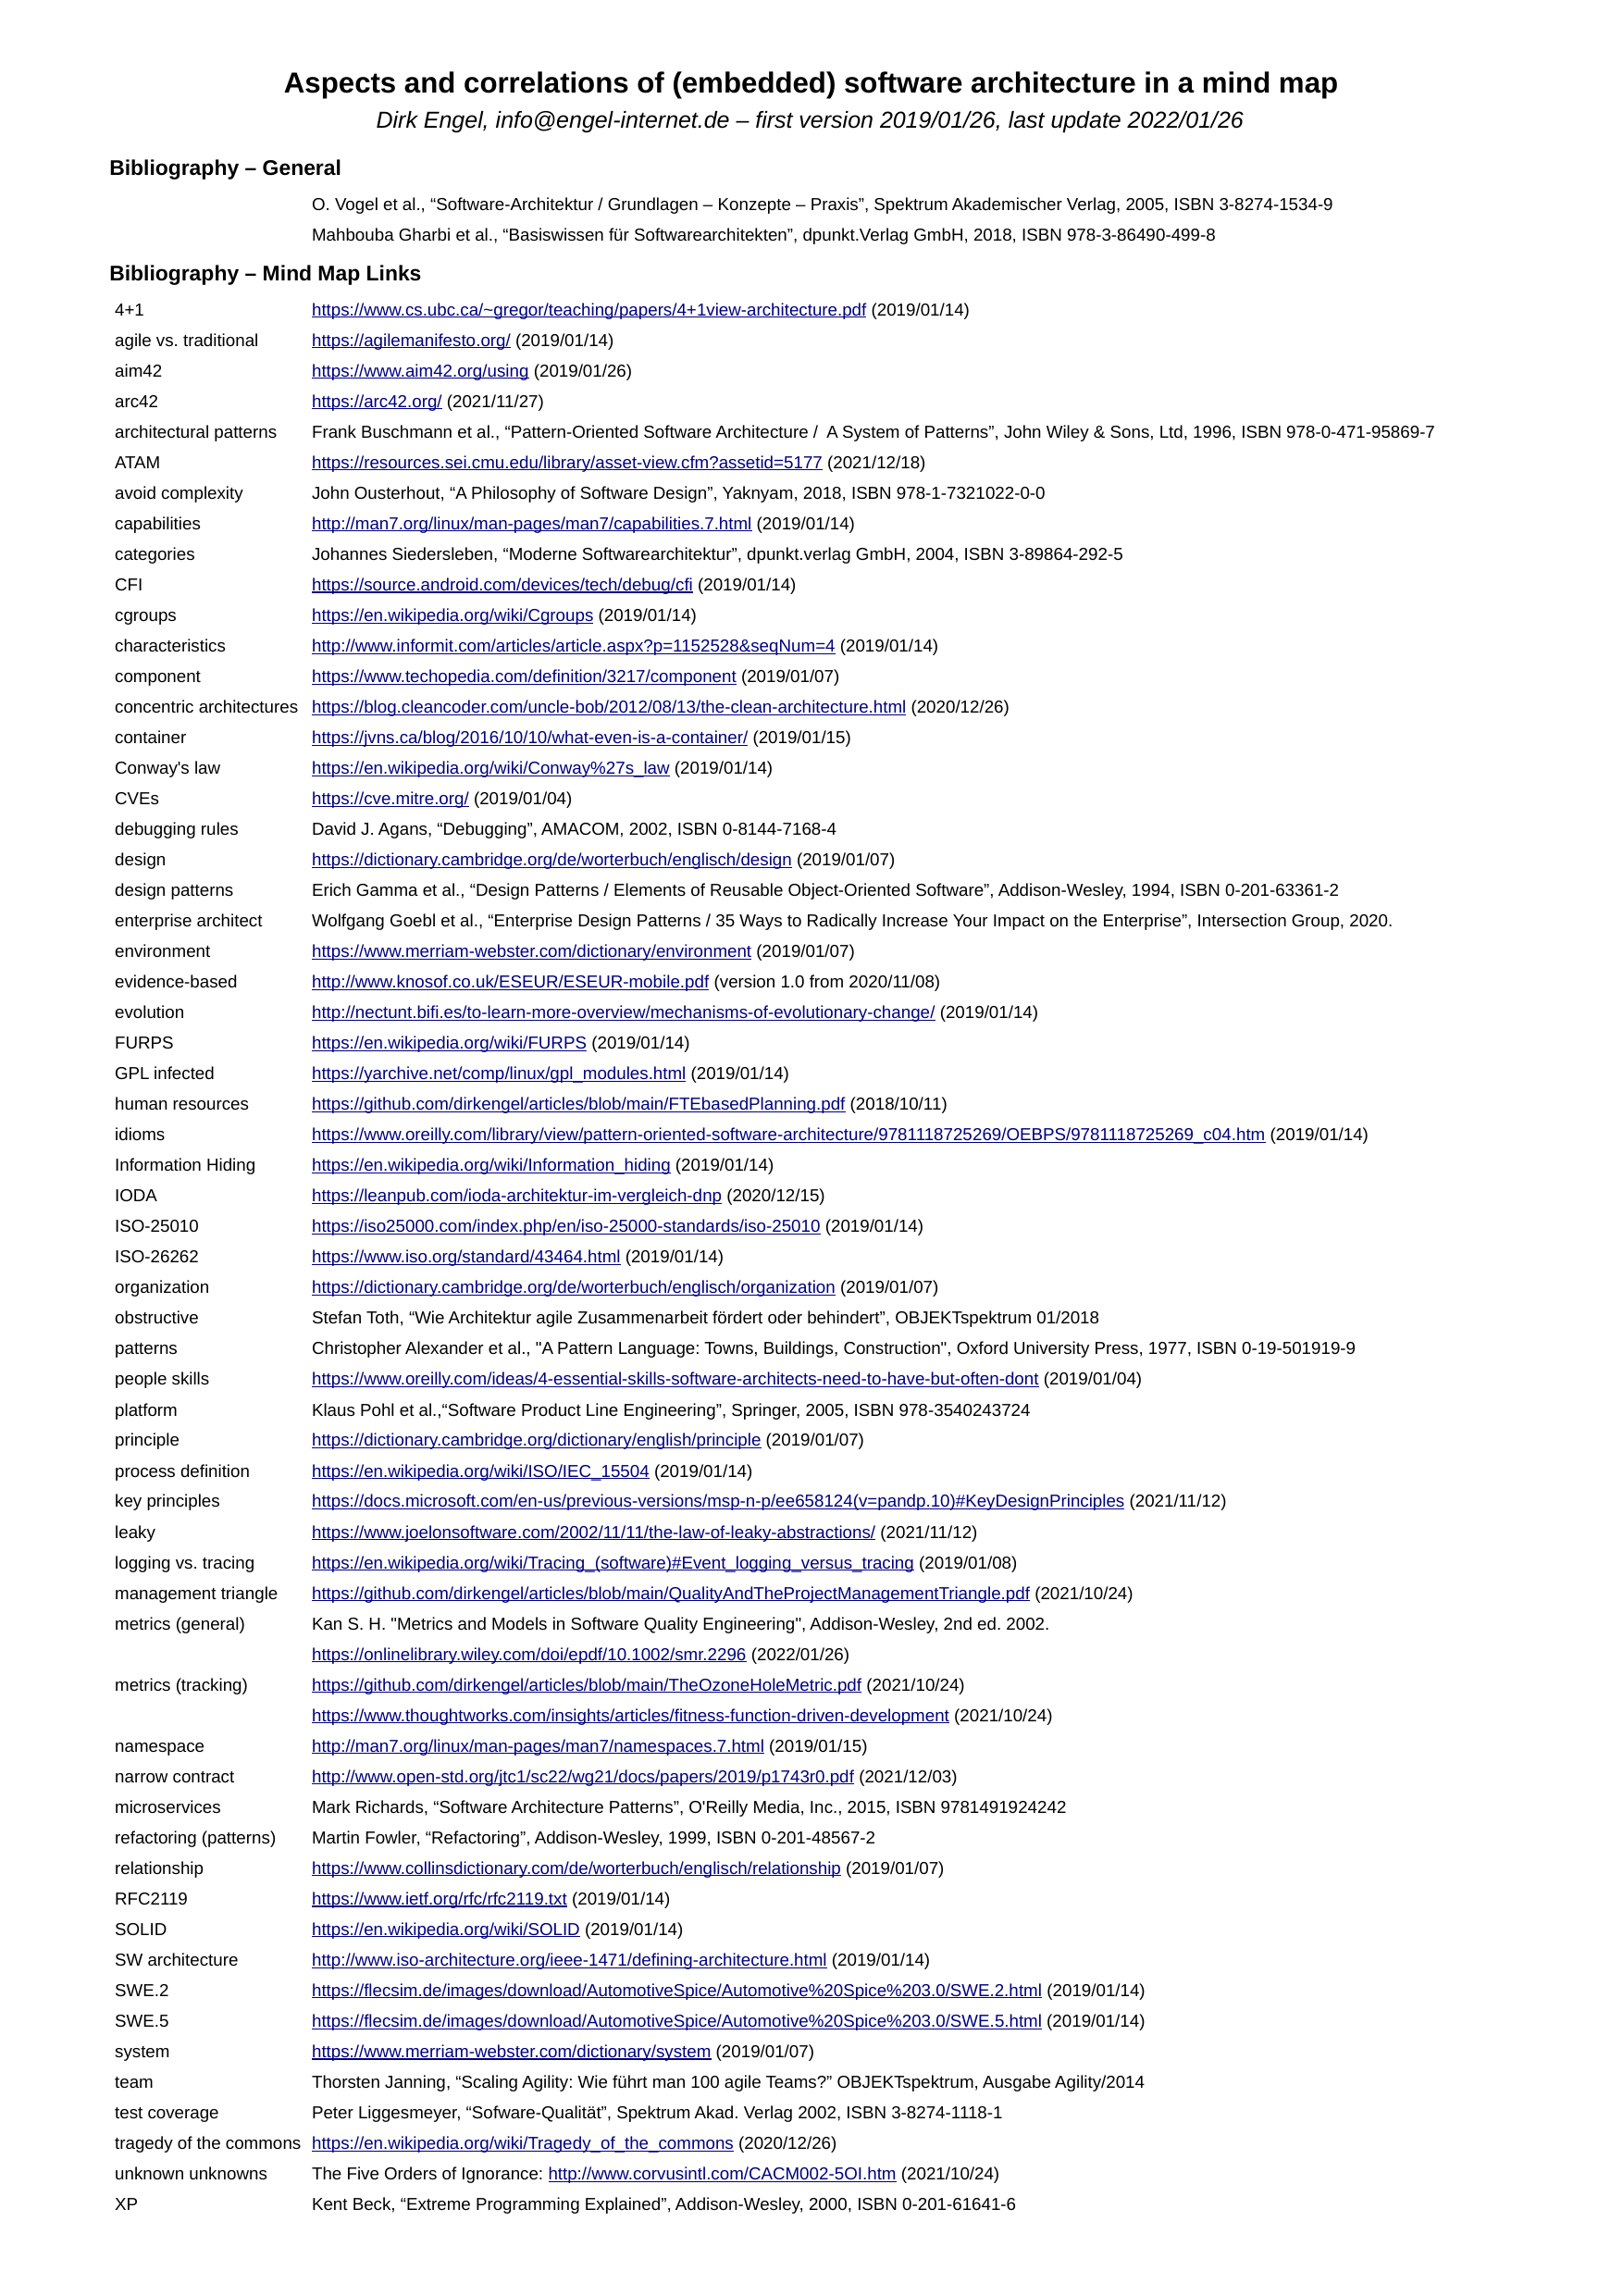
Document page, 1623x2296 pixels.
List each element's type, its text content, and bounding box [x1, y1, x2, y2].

table_cell arc42 [109, 386, 306, 416]
table_cell http://www.informit.com/articles/article.aspx?p=1152528&seqNum=4 (2019/01/14) [306, 630, 1503, 661]
table_cell https://en.wikipedia.org/wiki/Tracing_(software)#Event_logging_versus_tracing (2019/01/08) [306, 1547, 1503, 1578]
table_cell http://nectunt.bifi.es/to-learn-more-overview/mechanisms-of-evolutionary-change/ (2019/01/14) [306, 997, 1503, 1027]
table_cell https://jvns.ca/blog/2016/10/10/what-even-is-a-container/ (2019/01/15) [306, 722, 1503, 752]
table_cell https://yarchive.net/comp/linux/gpl_modules.html (2019/01/14) [306, 1058, 1503, 1088]
table_cell Johannes Siedersleben, “Moderne Softwarearchitektur”, dpunkt.verlag GmbH, 2004, ISBN 3-89864-292-5 [306, 539, 1503, 569]
table_cell Thorsten Janning, “Scaling Agility: Wie führt man 100 agile Teams?” OBJEKTspektrum, Ausgabe Agility/2014 [306, 2066, 1503, 2097]
table_cell https://arc42.org/ (2021/11/27) [306, 386, 1503, 416]
table_cell refactoring (patterns) [109, 1822, 306, 1853]
table_cell Information Hiding [109, 1150, 306, 1180]
table_cell https://www.collinsdictionary.com/de/worterbuch/englisch/relationship (2019/01/07) [306, 1853, 1503, 1883]
table_cell container [109, 722, 306, 752]
table_cell capabilities [109, 508, 306, 539]
table_cell component [109, 661, 306, 691]
table_cell SOLID [109, 1914, 306, 1944]
table_cell David J. Agans, “Debugging”, AMACOM, 2002, ISBN 0-8144-7168-4 [306, 813, 1503, 844]
table_cell Christopher Alexander et al., "A Pattern Language: Towns, Buildings, Construction", Oxford University Press, 1977, ISBN 0-19-501919-9 [306, 1334, 1503, 1363]
table_cell namespace [109, 1731, 306, 1761]
table_cell microservices [109, 1792, 306, 1822]
table_cell XP [109, 2189, 306, 2219]
table_cell https://www.merriam-webster.com/dictionary/system (2019/01/07) [306, 2036, 1503, 2066]
table_cell SWE.5 [109, 2005, 306, 2036]
table_cell organization [109, 1272, 306, 1302]
table_cell system [109, 2036, 306, 2066]
table_cell https://en.wikipedia.org/wiki/SOLID (2019/01/14) [306, 1914, 1503, 1944]
table_header [109, 189, 306, 219]
table_cell cgroups [109, 600, 306, 630]
table_cell architectural patterns [109, 416, 306, 447]
table_cell obstructive [109, 1303, 306, 1334]
table_cell https://en.wikipedia.org/wiki/ISO/IEC_15504 (2019/01/14) [306, 1456, 1503, 1486]
table_cell https://en.wikipedia.org/wiki/Information_hiding (2019/01/14) [306, 1150, 1503, 1180]
table_cell http://man7.org/linux/man-pages/man7/namespaces.7.html (2019/01/15) [306, 1731, 1503, 1761]
table_cell management triangle [109, 1578, 306, 1608]
table_cell [109, 219, 306, 250]
table_cell unknown unknowns [109, 2158, 306, 2189]
table_cell https://agilemanifesto.org/ (2019/01/14) [306, 325, 1503, 355]
table_cell https://leanpub.com/ioda-architektur-im-vergleich-dnp (2020/12/15) [306, 1180, 1503, 1210]
table_cell https://flecsim.de/images/download/AutomotiveSpice/Automotive%20Spice%203.0/SWE.5.html (2019/01/14) [306, 2005, 1503, 2036]
table_cell Martin Fowler, “Refactoring”, Addison-Wesley, 1999, ISBN 0-201-48567-2 [306, 1822, 1503, 1853]
table_cell http://www.open-std.org/jtc1/sc22/wg21/docs/papers/2019/p1743r0.pdf (2021/12/03) [306, 1761, 1503, 1792]
text Aspects and correlations of (embedded) software architecture in a mind map [109, 66, 1514, 99]
table_cell Conway's law [109, 752, 306, 783]
table_cell https://en.wikipedia.org/wiki/Tragedy_of_the_commons (2020/12/26) [306, 2128, 1503, 2158]
table_cell https://blog.cleancoder.com/uncle-bob/2012/08/13/the-clean-architecture.html (2020/12/26) [306, 691, 1503, 722]
table_cell Peter Liggesmeyer, “Sofware-Qualität”, Spektrum Akad. Verlag 2002, ISBN 3-8274-1118-1 [306, 2097, 1503, 2128]
table_cell https://www.merriam-webster.com/dictionary/environment (2019/01/07) [306, 936, 1503, 966]
table_cell idioms [109, 1119, 306, 1149]
table_cell design patterns [109, 875, 306, 905]
table_cell Frank Buschmann et al., “Pattern-Oriented Software Architecture / A System of Patterns”, John Wiley & Sons, Ltd, 1996, ISBN 978-0-471-95869-7 [306, 416, 1503, 447]
table_cell https://docs.microsoft.com/en-us/previous-versions/msp-n-p/ee658124(v=pandp.10)#KeyDesignPrinciples (2021/11/12) [306, 1486, 1503, 1517]
table_cell metrics (general) [109, 1608, 306, 1639]
table_cell patterns [109, 1334, 306, 1363]
table_cell categories [109, 539, 306, 569]
table_cell ATAM [109, 447, 306, 478]
table_cell ISO-26262 [109, 1241, 306, 1272]
table_cell evolution [109, 997, 306, 1027]
table_cell ISO-25010 [109, 1211, 306, 1241]
table_cell leaky [109, 1517, 306, 1547]
table_cell narrow contract [109, 1761, 306, 1792]
table_cell metrics (tracking) [109, 1669, 306, 1700]
table_cell Stefan Toth, “Wie Architektur agile Zusammenarbeit fördert oder behindert”, OBJEKTspektrum 01/2018 [306, 1303, 1503, 1334]
table_cell https://source.android.com/devices/tech/debug/cfi (2019/01/14) [306, 569, 1503, 600]
table_cell characteristics [109, 630, 306, 661]
table_cell https://www.aim42.org/using (2019/01/26) [306, 355, 1503, 386]
table_cell concentric architectures [109, 691, 306, 722]
table_cell agile vs. traditional [109, 325, 306, 355]
table_cell https://github.com/dirkengel/articles/blob/main/FTEbasedPlanning.pdf (2018/10/11) [306, 1088, 1503, 1119]
table_cell https://github.com/dirkengel/articles/blob/main/QualityAndTheProjectManagementTriangle.pdf (2021/10/24) [306, 1578, 1503, 1608]
table_cell http://man7.org/linux/man-pages/man7/capabilities.7.html (2019/01/14) [306, 508, 1503, 539]
table_cell logging vs. tracing [109, 1547, 306, 1578]
table_cell Kent Beck, “Extreme Programming Explained”, Addison-Wesley, 2000, ISBN 0-201-61641-6 [306, 2189, 1503, 2219]
table_cell aim42 [109, 355, 306, 386]
table_cell http://www.iso-architecture.org/ieee-1471/defining-architecture.html (2019/01/14) [306, 1944, 1503, 1975]
table_cell avoid complexity [109, 478, 306, 508]
table_header O. Vogel et al., “Software-Architektur / Grundlagen – Konzepte – Praxis”, Spektrum Akademischer Verlag, 2005, ISBN 3-8274-1534-9 [306, 189, 1503, 219]
table_cell http://www.knosof.co.uk/ESEUR/ESEUR-mobile.pdf (version 1.0 from 2020/11/08) [306, 966, 1503, 997]
table_cell GPL infected [109, 1058, 306, 1088]
table_cell SWE.2 [109, 1975, 306, 2005]
table_cell CVEs [109, 783, 306, 813]
table_cell enterprise architect [109, 905, 306, 936]
table_cell Erich Gamma et al., “Design Patterns / Elements of Reusable Object-Oriented Software”, Addison-Wesley, 1994, ISBN 0-201-63361-2 [306, 875, 1503, 905]
table_cell people skills [109, 1364, 306, 1395]
table_cell Mark Richards, “Software Architecture Patterns”, O'Reilly Media, Inc., 2015, ISBN 9781491924242 [306, 1792, 1503, 1822]
table_cell https://en.wikipedia.org/wiki/Conway%27s_law (2019/01/14) [306, 752, 1503, 783]
table_cell environment [109, 936, 306, 966]
text Bibliography – General [109, 155, 1514, 180]
table_cell https://dictionary.cambridge.org/de/worterbuch/englisch/design (2019/01/07) [306, 844, 1503, 875]
table_cell key principles [109, 1486, 306, 1517]
table_cell John Ousterhout, “A Philosophy of Software Design”, Yaknyam, 2018, ISBN 978-1-7321022-0-0 [306, 478, 1503, 508]
table_cell CFI [109, 569, 306, 600]
table_cell test coverage [109, 2097, 306, 2128]
table_cell https://resources.sei.cmu.edu/library/asset-view.cfm?assetid=5177 (2021/12/18) [306, 447, 1503, 478]
table_cell IODA [109, 1180, 306, 1210]
table_cell https://en.wikipedia.org/wiki/Cgroups (2019/01/14) [306, 600, 1503, 630]
table_cell https://cve.mitre.org/ (2019/01/04) [306, 783, 1503, 813]
table_header https://www.cs.ubc.ca/~gregor/teaching/papers/4+1view-architecture.pdf (2019/01/14) [306, 294, 1503, 325]
table_cell principle [109, 1425, 306, 1456]
table_cell https://www.oreilly.com/ideas/4-essential-skills-software-architects-need-to-have-but-often-dont (2019/01/04) [306, 1364, 1503, 1395]
table_cell design [109, 844, 306, 875]
table_cell https://www.oreilly.com/library/view/pattern-oriented-software-architecture/9781118725269/OEBPS/9781118725269_c04.htm (2019/01/14) [306, 1119, 1503, 1149]
table_cell https://www.thoughtworks.com/insights/articles/fitness-function-driven-development (2021/10/24) [306, 1700, 1503, 1731]
table_cell https://onlinelibrary.wiley.com/doi/epdf/10.1002/smr.2296 (2022/01/26) [306, 1639, 1503, 1669]
table_cell https://iso25000.com/index.php/en/iso-25000-standards/iso-25010 (2019/01/14) [306, 1211, 1503, 1241]
table_cell The Five Orders of Ignorance: http://www.corvusintl.com/CACM002-5OI.htm (2021/10/24) [306, 2158, 1503, 2189]
table_cell RFC2119 [109, 1883, 306, 1914]
table_cell [109, 1639, 306, 1669]
table_cell platform [109, 1395, 306, 1424]
table_cell human resources [109, 1088, 306, 1119]
table_cell https://flecsim.de/images/download/AutomotiveSpice/Automotive%20Spice%203.0/SWE.2.html (2019/01/14) [306, 1975, 1503, 2005]
table_header 4+1 [109, 294, 306, 325]
table_cell https://www.ietf.org/rfc/rfc2119.txt (2019/01/14) [306, 1883, 1503, 1914]
table_cell debugging rules [109, 813, 306, 844]
table_cell evidence-based [109, 966, 306, 997]
text Dirk Engel, info@engel-internet.de – first version 2019/01/26, last update 2022/01/26 [109, 106, 1514, 133]
table_cell team [109, 2066, 306, 2097]
table_cell tragedy of the commons [109, 2128, 306, 2158]
table_cell SW architecture [109, 1944, 306, 1975]
table_cell process definition [109, 1456, 306, 1486]
table_cell https://github.com/dirkengel/articles/blob/main/TheOzoneHoleMetric.pdf (2021/10/24) [306, 1669, 1503, 1700]
table_cell https://www.joelonsoftware.com/2002/11/11/the-law-of-leaky-abstractions/ (2021/11/12) [306, 1517, 1503, 1547]
table_cell https://dictionary.cambridge.org/de/worterbuch/englisch/organization (2019/01/07) [306, 1272, 1503, 1302]
table_cell Mahbouba Gharbi et al., “Basiswissen für Softwarearchitekten”, dpunkt.Verlag GmbH, 2018, ISBN 978-3-86490-499-8 [306, 219, 1503, 250]
text Bibliography – Mind Map Links [109, 261, 1514, 285]
table_cell https://en.wikipedia.org/wiki/FURPS (2019/01/14) [306, 1027, 1503, 1058]
table_cell https://dictionary.cambridge.org/dictionary/english/principle (2019/01/07) [306, 1425, 1503, 1456]
table_cell https://www.techopedia.com/definition/3217/component (2019/01/07) [306, 661, 1503, 691]
table_cell relationship [109, 1853, 306, 1883]
table_cell Wolfgang Goebl et al., “Enterprise Design Patterns / 35 Ways to Radically Increase Your Impact on the Enterprise”, Intersection Group, 2020. [306, 905, 1503, 936]
table_cell https://www.iso.org/standard/43464.html (2019/01/14) [306, 1241, 1503, 1272]
table_cell Klaus Pohl et al.,“Software Product Line Engineering”, Springer, 2005, ISBN 978-3540243724 [306, 1395, 1503, 1424]
table_cell [109, 1700, 306, 1731]
table_cell FURPS [109, 1027, 306, 1058]
table_cell Kan S. H. "Metrics and Models in Software Quality Engineering", Addison-Wesley, 2nd ed. 2002. [306, 1608, 1503, 1639]
